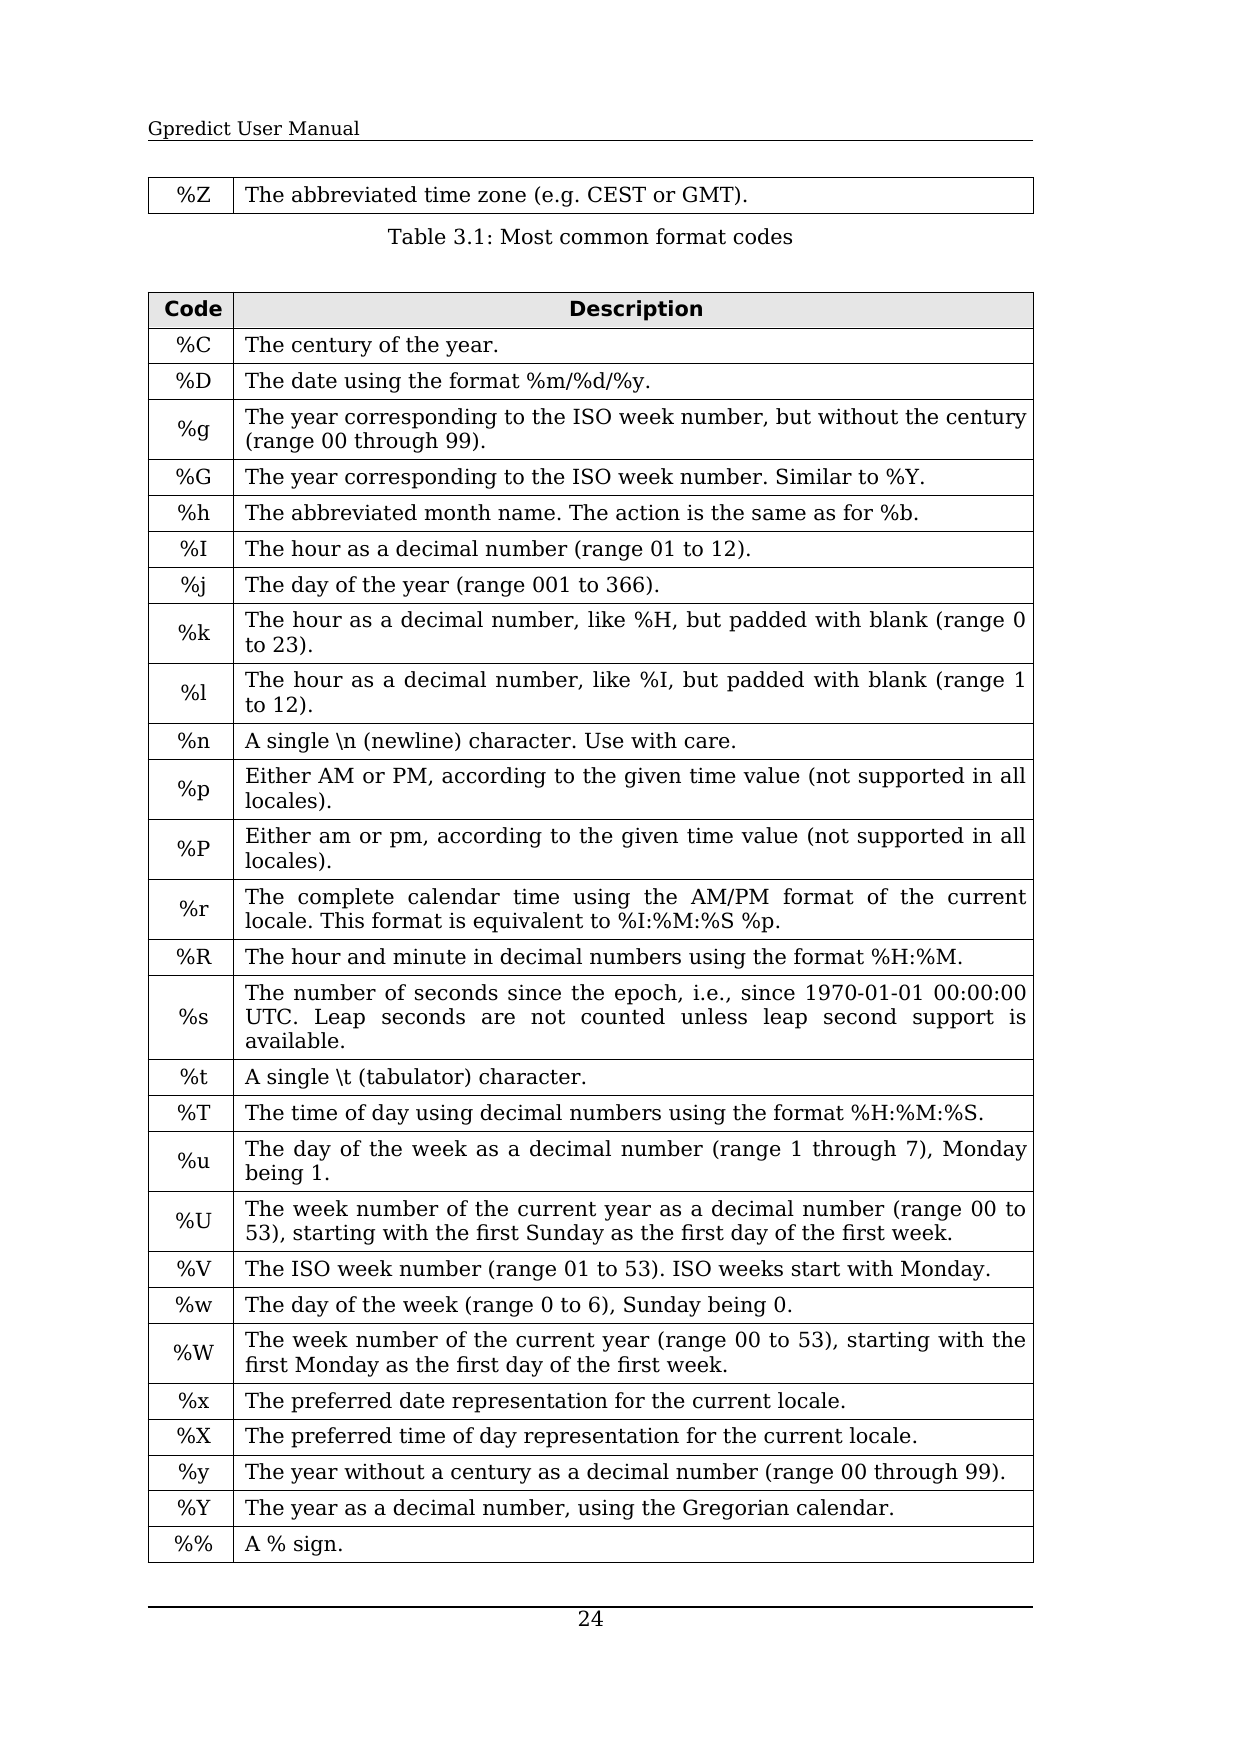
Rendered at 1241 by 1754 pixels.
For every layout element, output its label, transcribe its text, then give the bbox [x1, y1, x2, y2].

table_cell %j [149, 568, 233, 603]
table_header Code [149, 293, 233, 327]
text Table 3.1: Most common format codes [148, 225, 1033, 250]
table_cell Either AM or PM, according to the given time value (not supported in all locales). [234, 760, 1033, 819]
table_cell The complete calendar time using the AM/PM format of the current locale. This format is equivalent to %I:%M:%S %p. [234, 880, 1033, 939]
table_cell %x [149, 1384, 233, 1419]
table_cell The week number of the current year as a decimal number (range 00 to 53), starting with the first Sunday as the first day of the first week. [234, 1192, 1033, 1251]
table_cell A single \t (tabulator) character. [234, 1060, 1033, 1095]
table_cell %r [149, 880, 233, 939]
table_cell %% [149, 1527, 233, 1562]
table_cell %G [149, 460, 233, 495]
table_cell %Y [149, 1491, 233, 1526]
table_cell Either am or pm, according to the given time value (not supported in all locales). [234, 820, 1033, 879]
table_cell %u [149, 1132, 233, 1191]
table_cell The abbreviated month name. The action is the same as for %b. [234, 496, 1033, 531]
table_cell %P [149, 820, 233, 879]
table_cell %y [149, 1456, 233, 1490]
table_cell %R [149, 940, 233, 975]
table_cell %k [149, 604, 233, 663]
table_cell %Z [149, 178, 233, 213]
table_cell %X [149, 1420, 233, 1454]
table_cell %l [149, 664, 233, 723]
table_cell %h [149, 496, 233, 531]
table_cell The ISO week number (range 01 to 53). ISO weeks start with Monday. [234, 1252, 1033, 1287]
table_cell The hour as a decimal number (range 01 to 12). [234, 532, 1033, 567]
table_cell %s [149, 976, 233, 1059]
table_cell The hour as a decimal number, like %H, but padded with blank (range 0 to 23). [234, 604, 1033, 663]
table_cell %n [149, 724, 233, 759]
table_cell %C [149, 329, 233, 363]
table_cell %t [149, 1060, 233, 1095]
table_cell %W [149, 1324, 233, 1383]
table_cell %I [149, 532, 233, 567]
table_cell The year corresponding to the ISO week number. Similar to %Y. [234, 460, 1033, 495]
table_cell %w [149, 1288, 233, 1323]
table_cell %T [149, 1096, 233, 1131]
table_cell The date using the format %m/%d/%y. [234, 364, 1033, 399]
table_cell The day of the week as a decimal number (range 1 through 7), Monday being 1. [234, 1132, 1033, 1191]
table_cell The hour and minute in decimal numbers using the format %H:%M. [234, 940, 1033, 975]
table_cell The day of the year (range 001 to 366). [234, 568, 1033, 603]
table_cell %U [149, 1192, 233, 1251]
table_cell The number of seconds since the epoch, i.e., since 1970-01-01 00:00:00 UTC. Leap seconds are not counted unless leap second support is available. [234, 976, 1033, 1059]
table_cell The year as a decimal number, using the Gregorian calendar. [234, 1491, 1033, 1526]
table_cell The preferred date representation for the current locale. [234, 1384, 1033, 1419]
table_cell The preferred time of day representation for the current locale. [234, 1420, 1033, 1454]
table_cell The day of the week (range 0 to 6), Sunday being 0. [234, 1288, 1033, 1323]
table_cell The year without a century as a decimal number (range 00 through 99). [234, 1456, 1033, 1490]
table_cell %D [149, 364, 233, 399]
table_cell %V [149, 1252, 233, 1287]
table_cell A single \n (newline) character. Use with care. [234, 724, 1033, 759]
table_cell %p [149, 760, 233, 819]
table_cell The abbreviated time zone (e.g. CEST or GMT). [234, 178, 1033, 213]
table_cell The year corresponding to the ISO week number, but without the century (range 00 through 99). [234, 400, 1033, 459]
table_cell The century of the year. [234, 329, 1033, 363]
table_cell The week number of the current year (range 00 to 53), starting with the first Monday as the first day of the first week. [234, 1324, 1033, 1383]
table_cell The hour as a decimal number, like %I, but padded with blank (range 1 to 12). [234, 664, 1033, 723]
table_cell The time of day using decimal numbers using the format %H:%M:%S. [234, 1096, 1033, 1131]
table_header Description [234, 293, 1033, 327]
table_cell %g [149, 400, 233, 459]
table_cell A % sign. [234, 1527, 1033, 1562]
